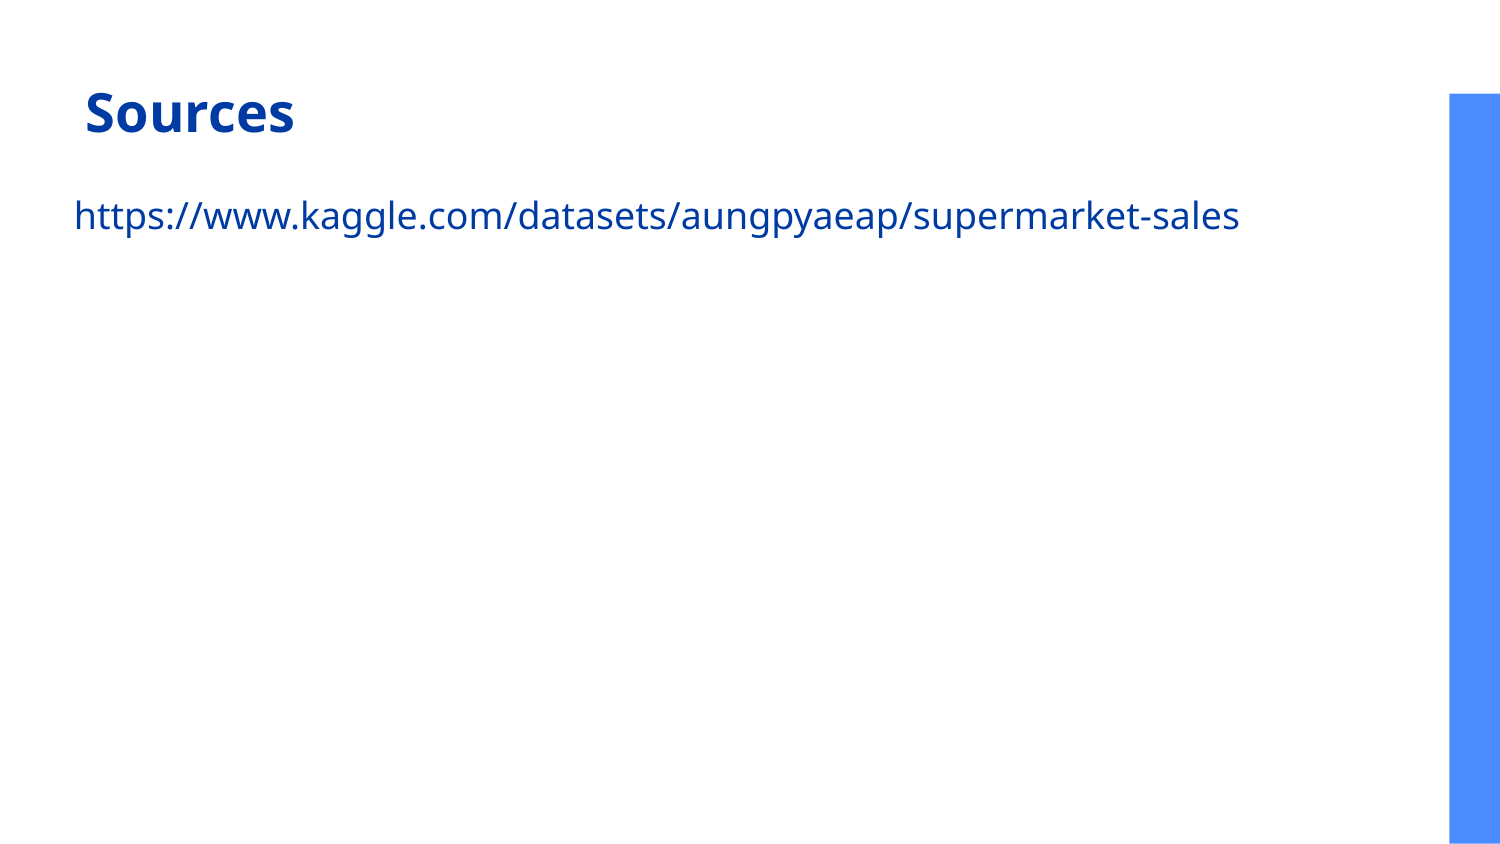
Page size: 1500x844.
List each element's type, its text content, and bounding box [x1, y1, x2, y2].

title https://www.kaggle.com/datasets/aungpyaeap/supermarket-sales [59, 177, 1418, 709]
title Sources [70, 62, 1394, 170]
